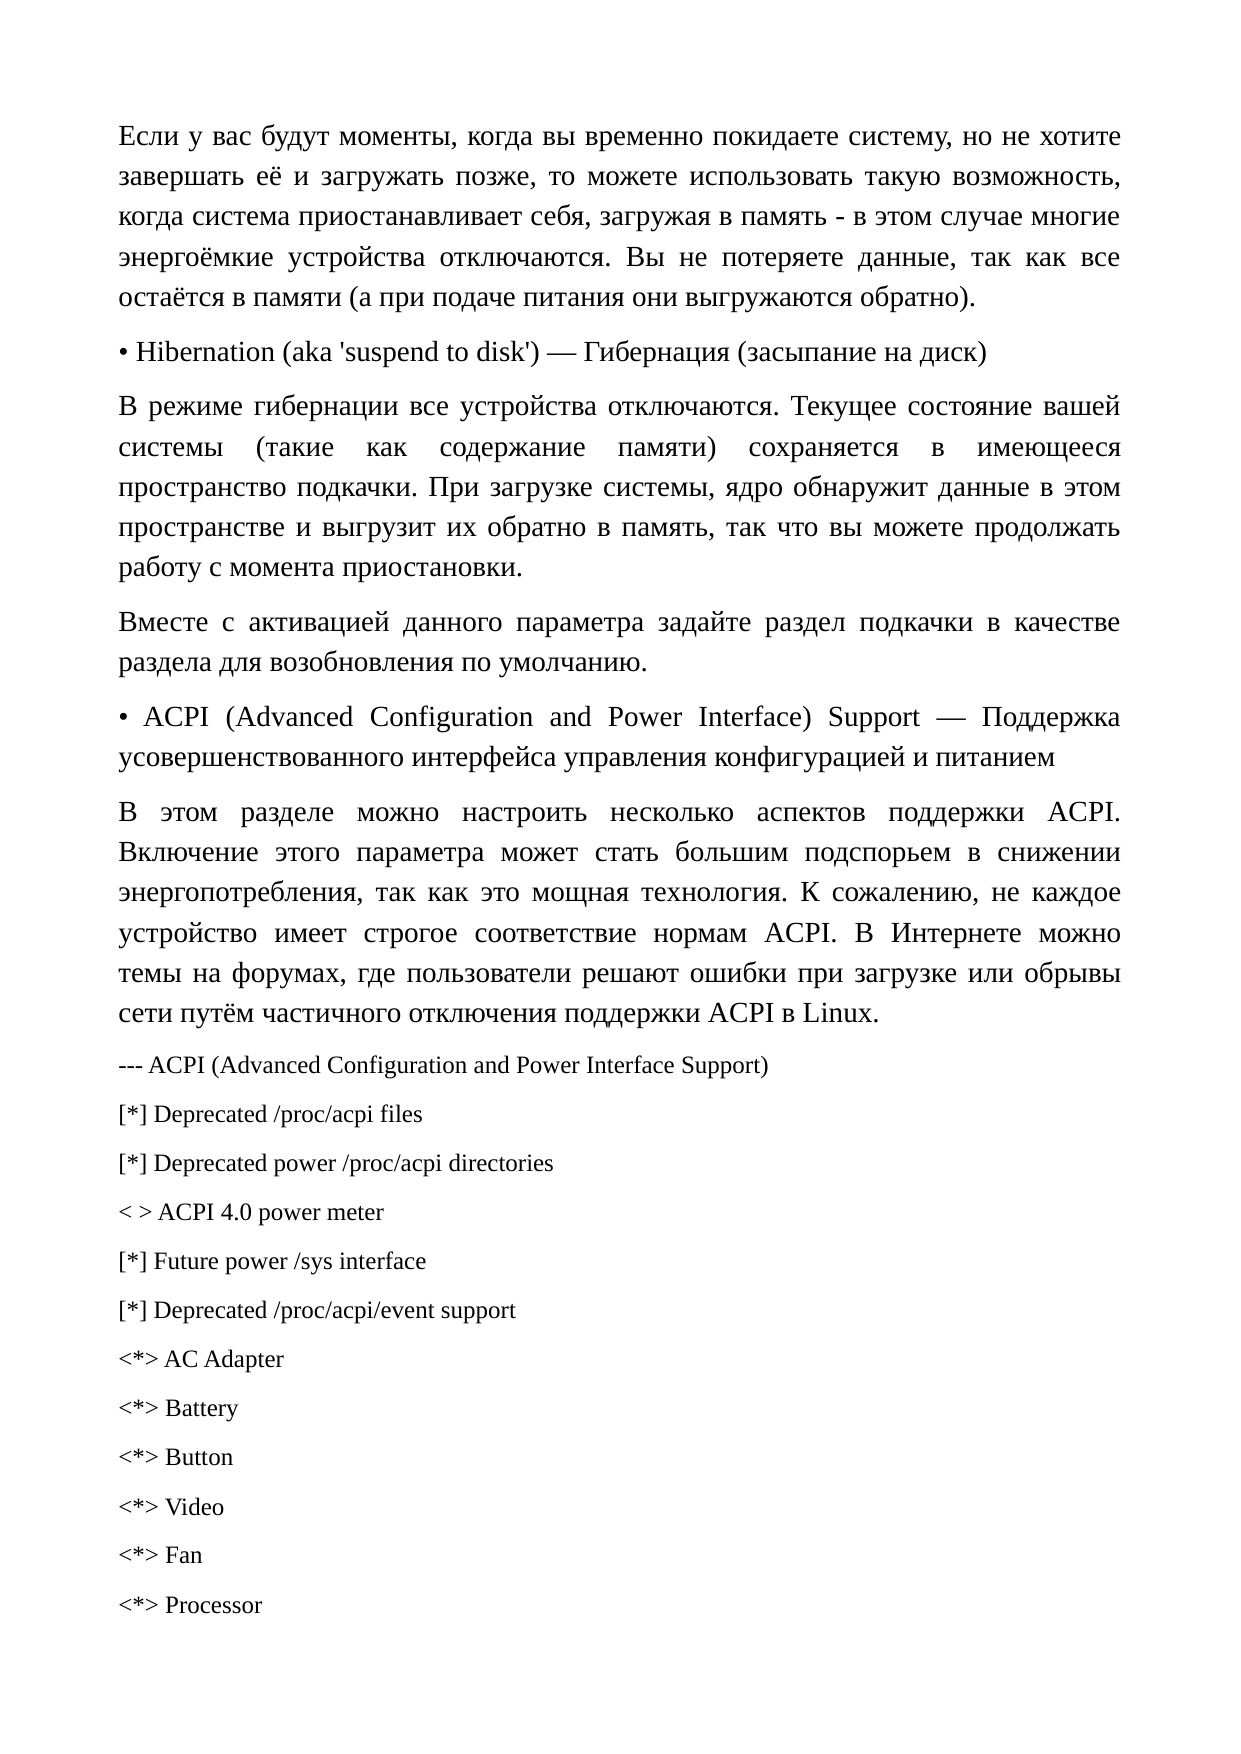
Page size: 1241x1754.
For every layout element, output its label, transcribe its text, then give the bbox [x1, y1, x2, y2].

text [*] Future power /sys interface [118, 1246, 1122, 1275]
text <*> Battery [118, 1393, 1122, 1422]
text <*> Processor [118, 1590, 1122, 1618]
text --- ACPI (Advanced Configuration and Power Interface Support) [118, 1050, 1122, 1079]
text <*> Fan [118, 1541, 1122, 1569]
text <*> AC Adapter [118, 1344, 1122, 1373]
text <*> Button [118, 1442, 1122, 1471]
text Вместе с активацией данного параметра задайте раздел подкачки в качестве раздела для возобновления по умолчанию. [118, 604, 1122, 678]
text [*] Deprecated /proc/acpi/event support [118, 1295, 1122, 1324]
text В этом разделе можно настроить несколько аспектов поддержки ACPI. Включение этого параметра может стать большим подспорьем в снижении энергопотребления, так как это мощная технология. К сожалению, не каждое устройство имеет строгое соответствие нормам ACPI. В Интернете можно темы на форумах, где пользователи решают ошибки при загрузке или обрывы сети путём частичного отключения поддержки ACPI в Linux. [118, 794, 1122, 1029]
text <*> Video [118, 1492, 1122, 1520]
text Если у вас будут моменты, когда вы временно покидаете систему, но не хотите завершать её и загружать позже, то можете использовать такую возможность, когда система приостанавливает себя, загружая в память - в этом случае многие энергоёмкие устройства отключаются. Вы не потеряете данные, так как все остаётся в памяти (а при подаче питания они выгружаются обратно). [118, 118, 1122, 312]
text [*] Deprecated /proc/acpi files [118, 1099, 1122, 1128]
text [*] Deprecated power /proc/acpi directories [118, 1148, 1122, 1177]
text В режиме гибернации все устройства отключаются. Текущее состояние вашей системы (такие как содержание памяти) сохраняется в имеющееся пространство подкачки. При загрузке системы, ядро обнаружит данные в этом пространстве и выгрузит их обратно в память, так что вы можете продолжать работу с момента приостановки. [118, 388, 1122, 583]
text • Hibernation (aka 'suspend to disk') — Гибернация (засыпание на диск) [118, 334, 1122, 367]
text < > ACPI 4.0 power meter [118, 1197, 1122, 1226]
text • ACPI (Advanced Configuration and Power Interface) Support — Поддержка усовершенствованного интерфейса управления конфигурацией и питанием [118, 699, 1122, 773]
